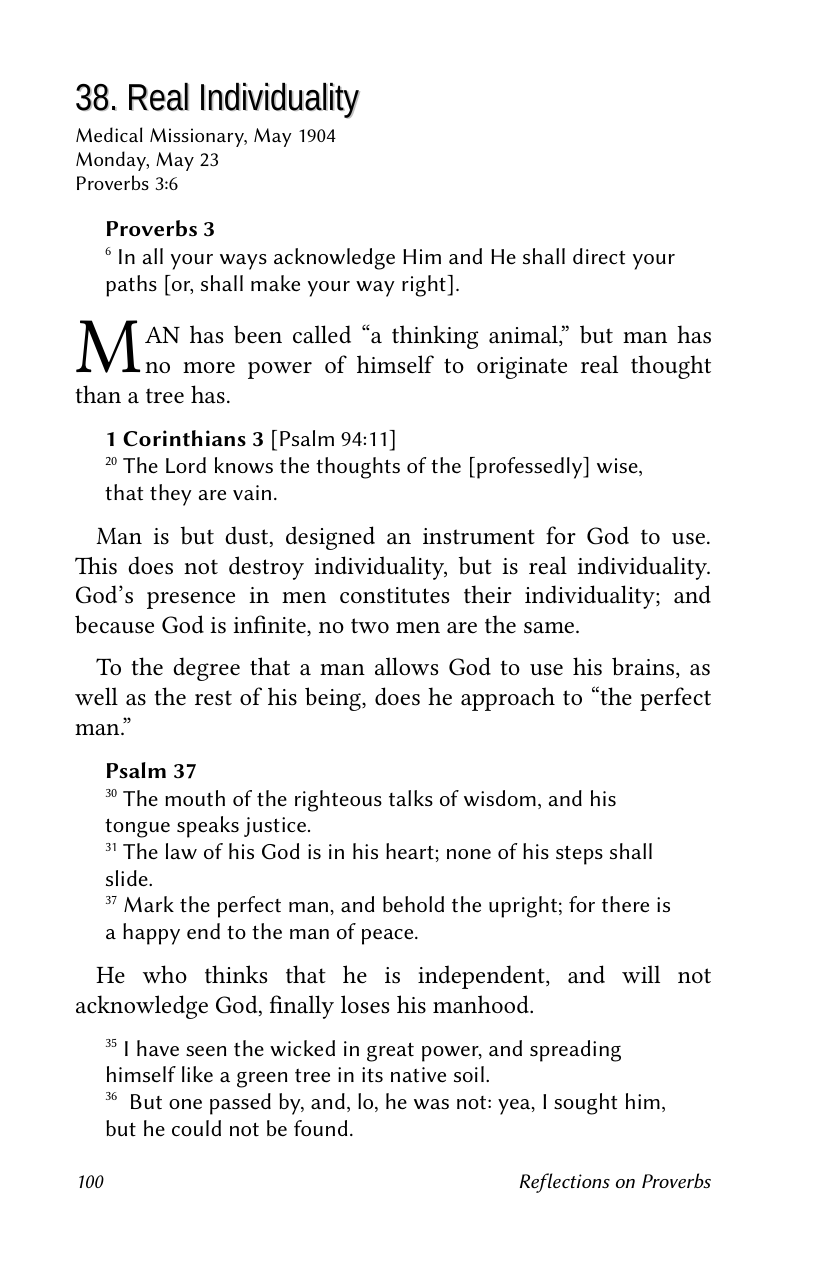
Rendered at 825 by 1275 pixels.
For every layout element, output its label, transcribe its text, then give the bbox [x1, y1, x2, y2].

text 1 Corinthians 3 [Psalm 94:11] [105, 426, 712, 452]
text 31 The law of his God is in his heart; none of his steps shall slide. [105, 839, 682, 892]
text 6 In all your ways acknowledge Him and He shall direct your paths [or, shall make your way right]. [105, 244, 682, 297]
text Man is but dust, designed an instrument for God to use. This does not destroy individuality, but is real individuality. God’s presence in men constitutes their individuality; and because God is infinite, no two men are the same. [75, 522, 712, 640]
text MAN has been called “a thinking animal,” but man has no more power of himself to originate real thought than a tree has. [75, 321, 712, 409]
text Proverbs 3 [105, 216, 712, 242]
text 35 I have seen the wicked in great power, and spreading himself like a green tree in its native soil. [105, 1036, 682, 1088]
text Monday, May 23 [75, 148, 712, 172]
text Medical Missionary, May 1904 [75, 124, 712, 148]
text 20 The Lord knows the thoughts of the [professedly] wise, that they are vain. [105, 453, 682, 506]
title Real Individuality [75, 75, 712, 118]
text To the degree that a man allows God to use his brains, as well as the rest of his being, does he approach to “the perfect man.” [75, 653, 712, 742]
text Proverbs 3:6 [75, 172, 712, 195]
text 30 The mouth of the righteous talks of wisdom, and his tongue speaks justice. [105, 786, 682, 838]
text 36 But one passed by, and, lo, he was not: yea, I sought him, but he could not be found. [105, 1089, 682, 1142]
text He who thinks that he is independent, and will not acknowledge God, finally loses his manhood. [75, 961, 712, 1019]
text 37 Mark the perfect man, and behold the upright; for there is a happy end to the man of peace. [105, 892, 682, 945]
text Psalm 37 [105, 758, 712, 784]
